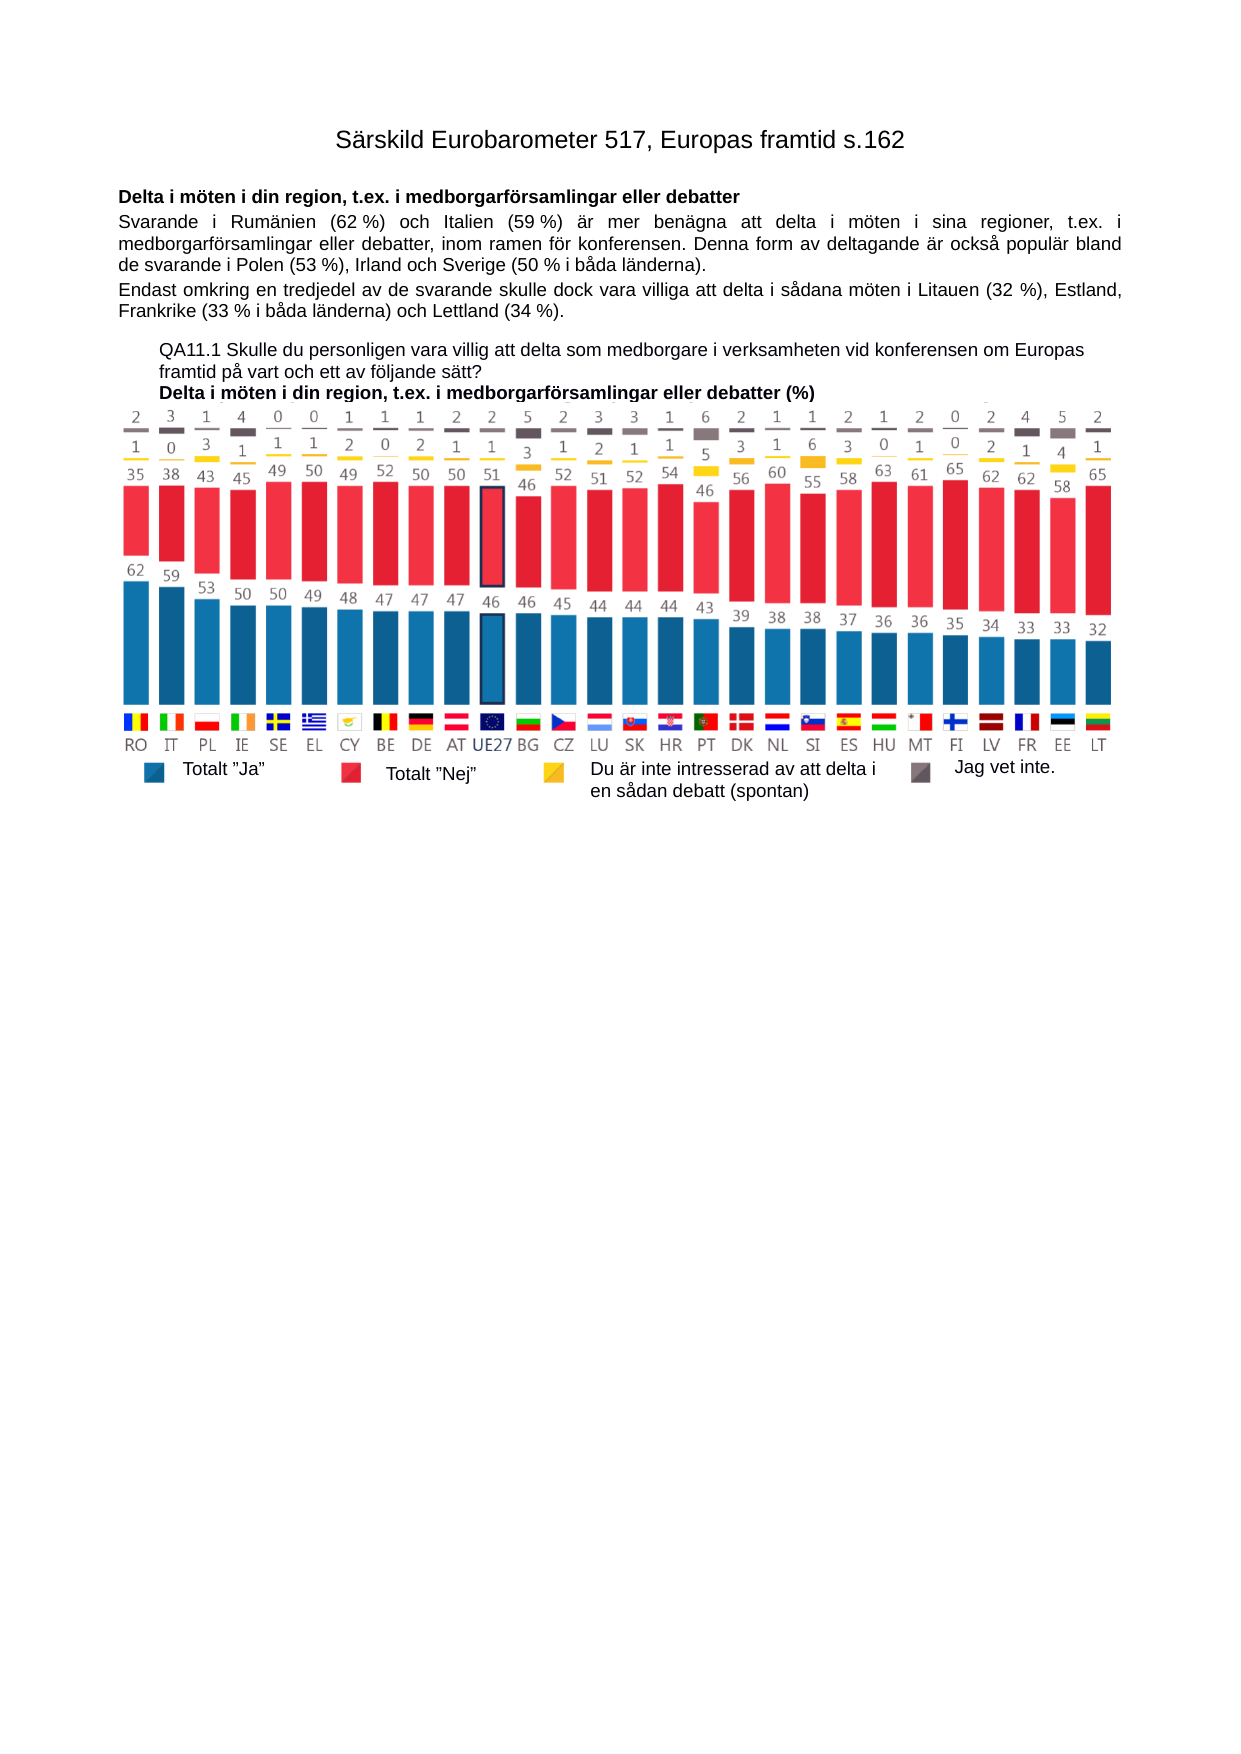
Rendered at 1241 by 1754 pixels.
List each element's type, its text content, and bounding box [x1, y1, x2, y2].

picture [118, 402, 1114, 785]
text Endast omkring en tredjedel av de svarande skulle dock vara villiga att delta i sådana möten i Litauen (32 %), Estland, Frankrike (33 % i båda länderna) och Lettland (34 %). [118, 279, 1122, 322]
text Svarande i Rumänien (62 %) och Italien (59 %) är mer benägna att delta i möten i sina regioner, t.ex. i medborgarförsamlingar eller debatter, inom ramen för konferensen. Denna form av deltagande är också populär bland de svarande i Polen (53 %), Irland och Sverige (50 % i båda länderna). [118, 211, 1122, 276]
text Delta i möten i din region, t.ex. i medborgarförsamlingar eller debatter [118, 186, 1122, 208]
